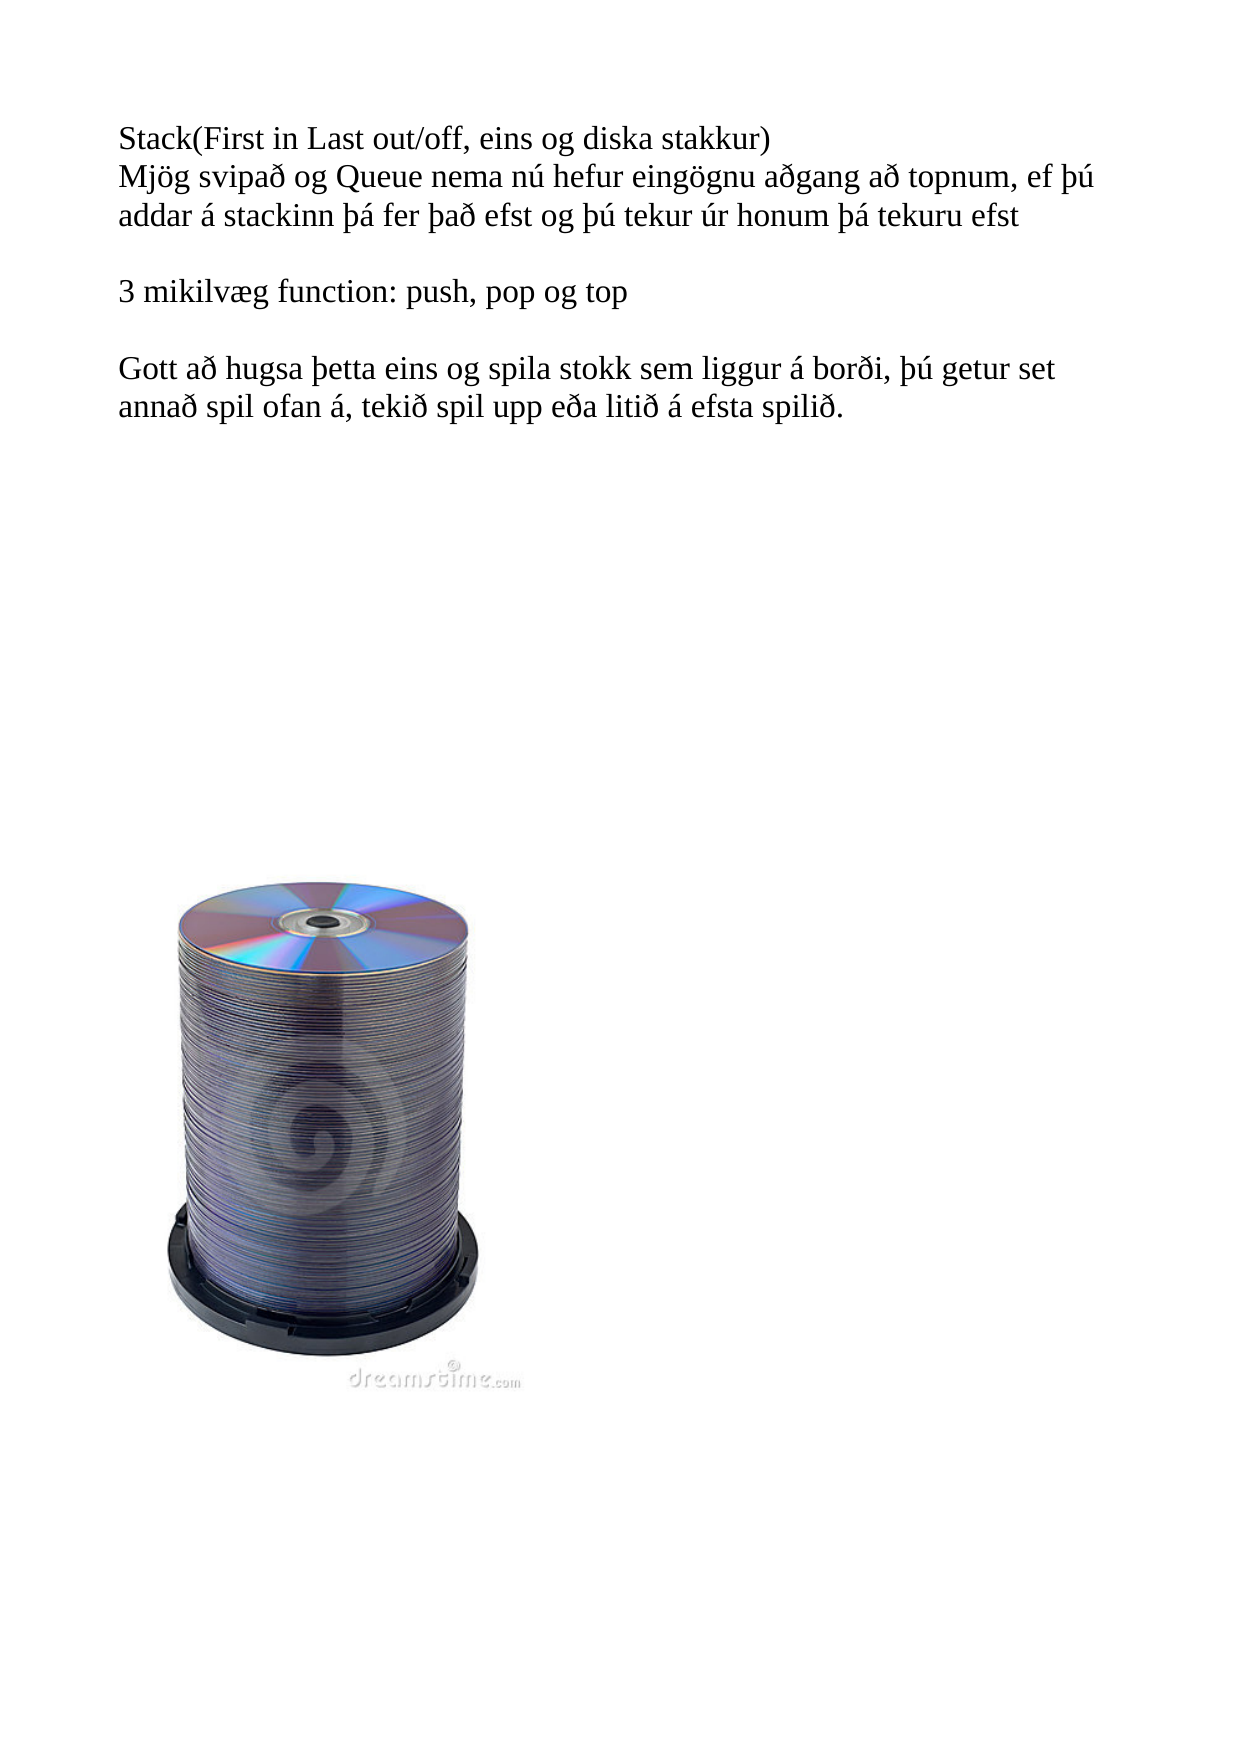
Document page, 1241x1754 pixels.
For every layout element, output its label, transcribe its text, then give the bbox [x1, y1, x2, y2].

text Gott að hugsa þetta eins og spila stokk sem liggur á borði, þú getur set annað spil ofan á, tekið spil upp eða litið á efsta spilið. [118, 348, 1122, 425]
text 3 mikilvæg function: push, pop og top [118, 271, 1122, 310]
text Stack(First in Last out/off, eins og diska stakkur) [118, 118, 1122, 156]
text Mjög svipað og Queue nema nú hefur eingögnu aðgang að topnum, ef þú addar á stackinn þá fer það efst og þú tekur úr honum þá tekuru efst [118, 156, 1122, 233]
